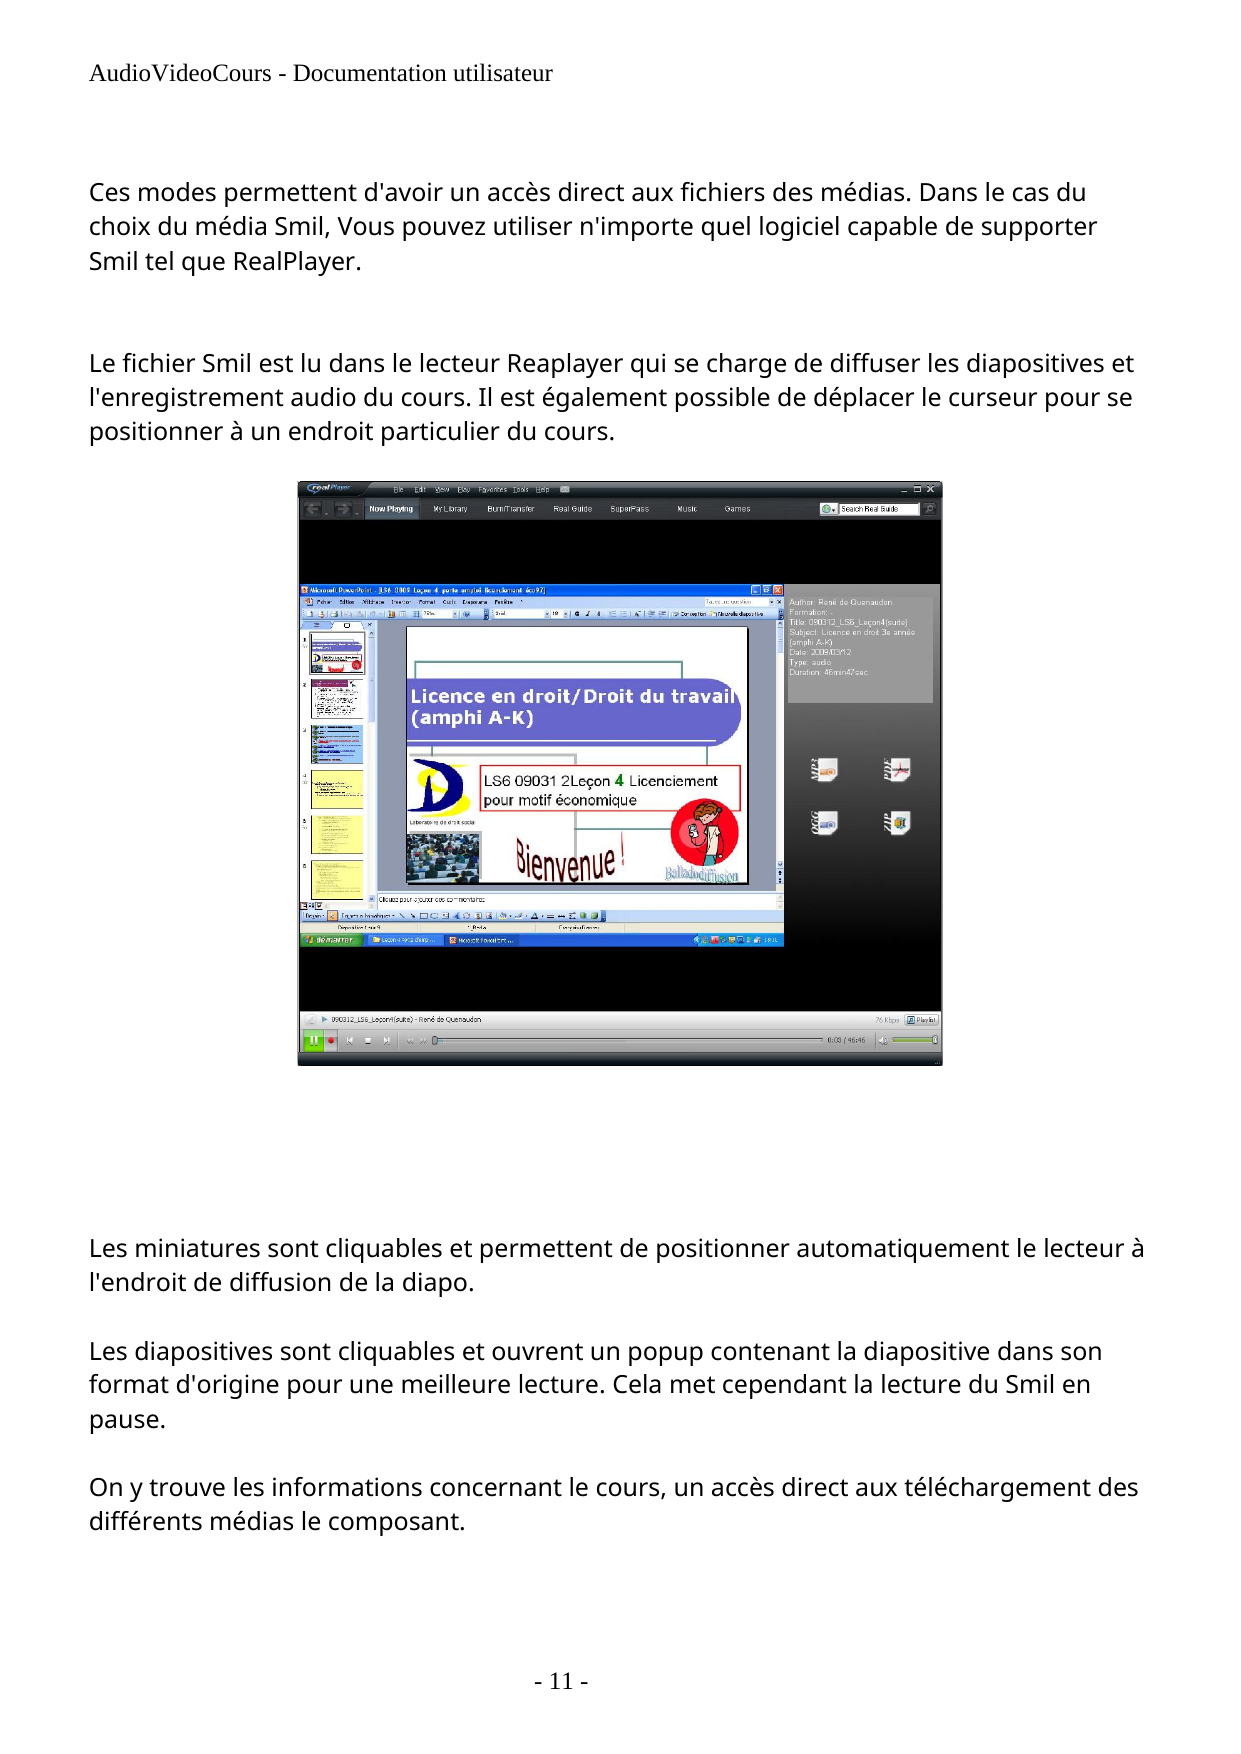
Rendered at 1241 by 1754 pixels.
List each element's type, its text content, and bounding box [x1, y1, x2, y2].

text Les miniatures sont cliquables et permettent de positionner automatiquement le lecteur à l'endroit de diffusion de la diapo. [88, 1231, 1152, 1299]
text On y trouve les informations concernant le cours, un accès direct aux téléchargement des différents médias le composant. [88, 1469, 1152, 1537]
picture [297, 481, 943, 1066]
text Le fichier Smil est lu dans le lecteur Reaplayer qui se charge de diffuser les diapositives et l'enregistrement audio du cours. Il est également possible de déplacer le curseur pour se positionner à un endroit particulier du cours. [88, 345, 1152, 447]
text Les diapositives sont cliquables et ouvrent un popup contenant la diapositive dans son format d'origine pour une meilleure lecture. Cela met cependant la lecture du Smil en pause. [88, 1333, 1152, 1435]
text Ces modes permettent d'avoir un accès direct aux fichiers des médias. Dans le cas du choix du média Smil, Vous pouvez utiliser n'importe quel logiciel capable de supporter Smil tel que RealPlayer. [88, 175, 1152, 277]
